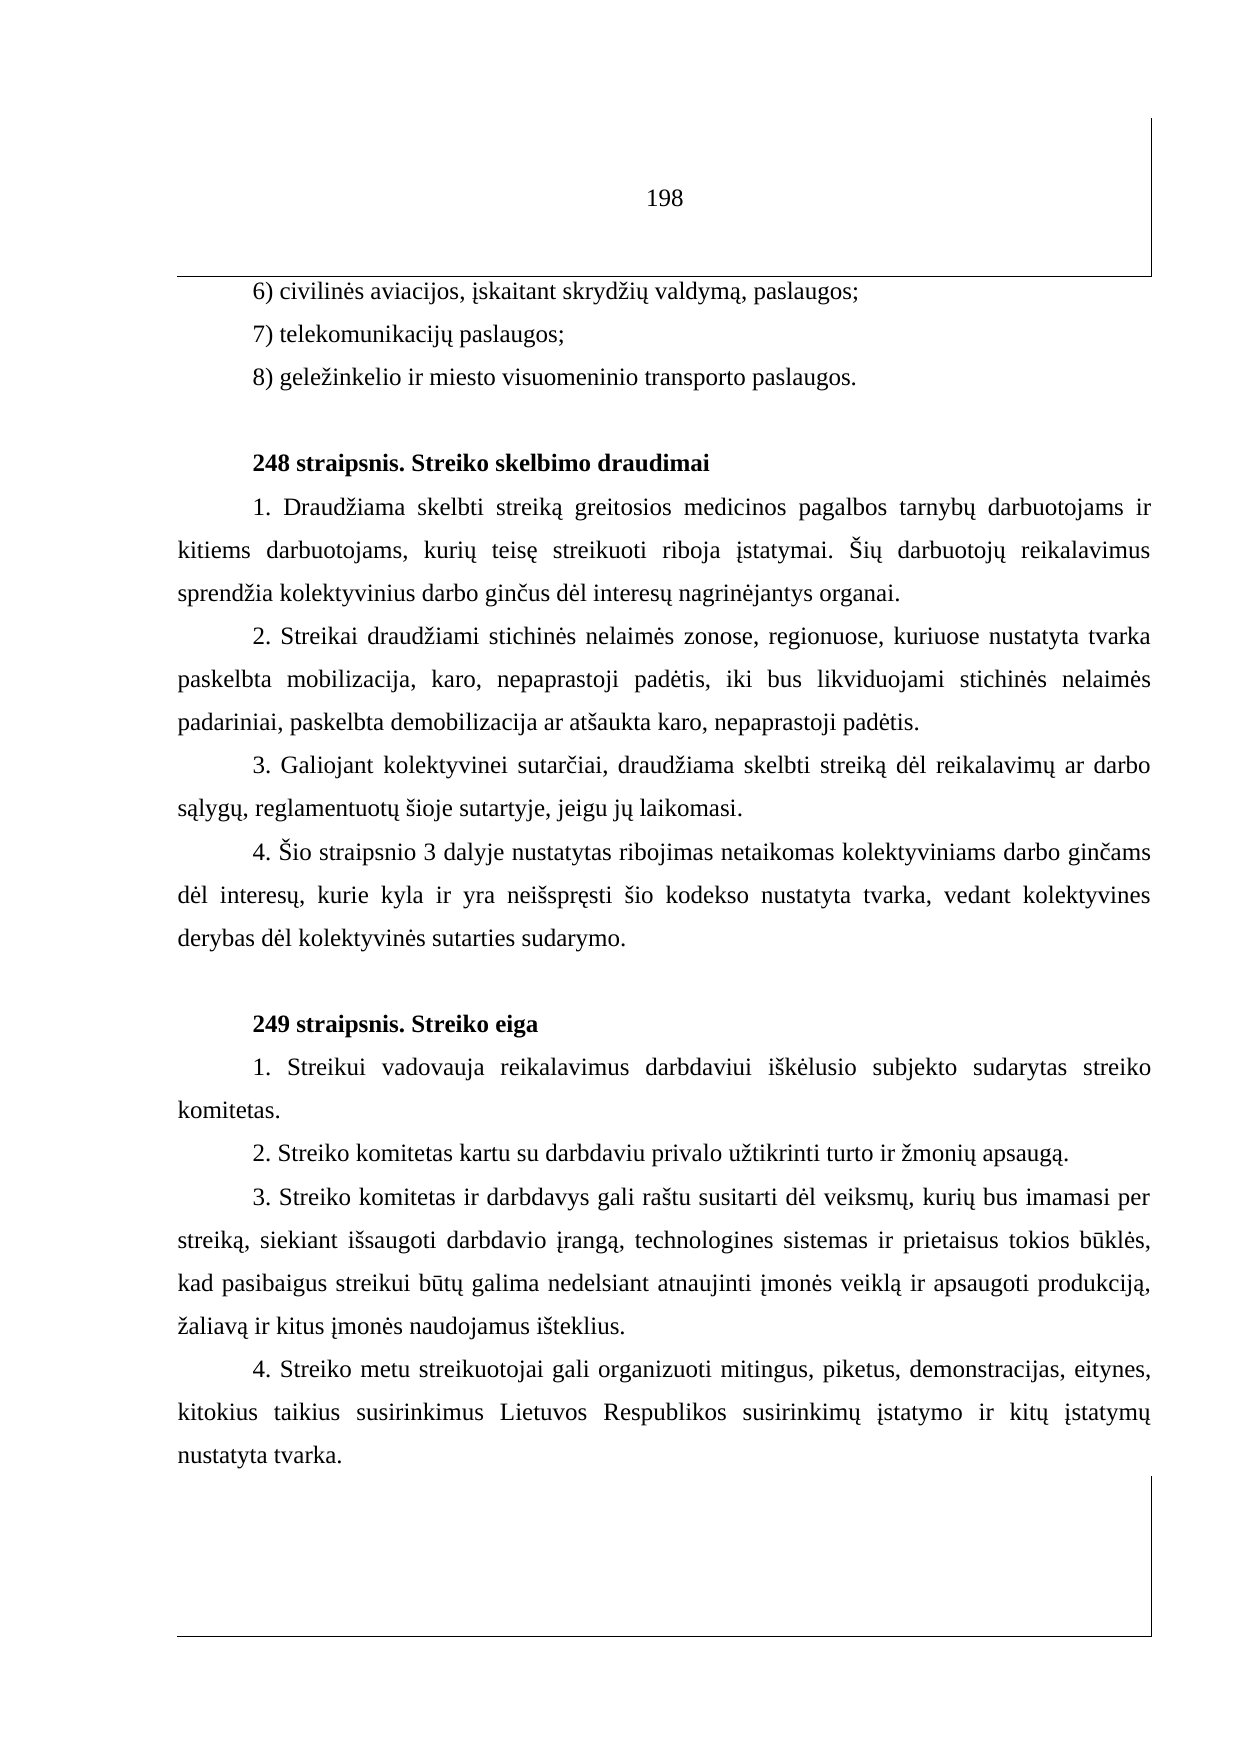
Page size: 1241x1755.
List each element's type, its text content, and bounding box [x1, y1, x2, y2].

text 4. Streiko metu streikuotojai gali organizuoti mitingus, piketus, demonstracijas, eitynes, kitokius taikius susirinkimus Lietuvos Respublikos susirinkimų įstatymo ir kitų įstatymų nustatyta tvarka. [177, 1354, 1152, 1469]
text 6) civilinės aviacijos, įskaitant skrydžių valdymą, paslaugos; [177, 276, 1152, 305]
subtitle 249 straipsnis. Streiko eiga [177, 1009, 1152, 1038]
subtitle 248 straipsnis. Streiko skelbimo draudimai [177, 448, 1152, 477]
text 7) telekomunikacijų paslaugos; [177, 319, 1152, 348]
text 2. Streikai draudžiami stichinės nelaimės zonose, regionuose, kuriuose nustatyta tvarka paskelbta mobilizacija, karo, nepaprastoji padėtis, iki bus likviduojami stichinės nelaimės padariniai, paskelbta demobilizacija ar atšaukta karo, nepaprastoji padėtis. [177, 621, 1152, 736]
text 1. Streikui vadovauja reikalavimus darbdaviui iškėlusio subjekto sudarytas streiko komitetas. [177, 1052, 1152, 1124]
text 3. Galiojant kolektyvinei sutarčiai, draudžiama skelbti streiką dėl reikalavimų ar darbo sąlygų, reglamentuotų šioje sutartyje, jeigu jų laikomasi. [177, 750, 1152, 822]
text 4. Šio straipsnio 3 dalyje nustatytas ribojimas netaikomas kolektyviniams darbo ginčams dėl interesų, kurie kyla ir yra neišspręsti šio kodekso nustatyta tvarka, vedant kolektyvines derybas dėl kolektyvinės sutarties sudarymo. [177, 837, 1152, 952]
text 1. Draudžiama skelbti streiką greitosios medicinos pagalbos tarnybų darbuotojams ir kitiems darbuotojams, kurių teisę streikuoti riboja įstatymai. Šių darbuotojų reikalavimus sprendžia kolektyvinius darbo ginčus dėl interesų nagrinėjantys organai. [177, 492, 1152, 607]
text 3. Streiko komitetas ir darbdavys gali raštu susitarti dėl veiksmų, kurių bus imamasi per streiką, siekiant išsaugoti darbdavio įrangą, technologines sistemas ir prietaisus tokios būklės, kad pasibaigus streikui būtų galima nedelsiant atnaujinti įmonės veiklą ir apsaugoti produkciją, žaliavą ir kitus įmonės naudojamus išteklius. [177, 1182, 1152, 1340]
text 8) geležinkelio ir miesto visuomeninio transporto paslaugos. [177, 362, 1152, 391]
text 2. Streiko komitetas kartu su darbdaviu privalo užtikrinti turto ir žmonių apsaugą. [177, 1138, 1152, 1167]
